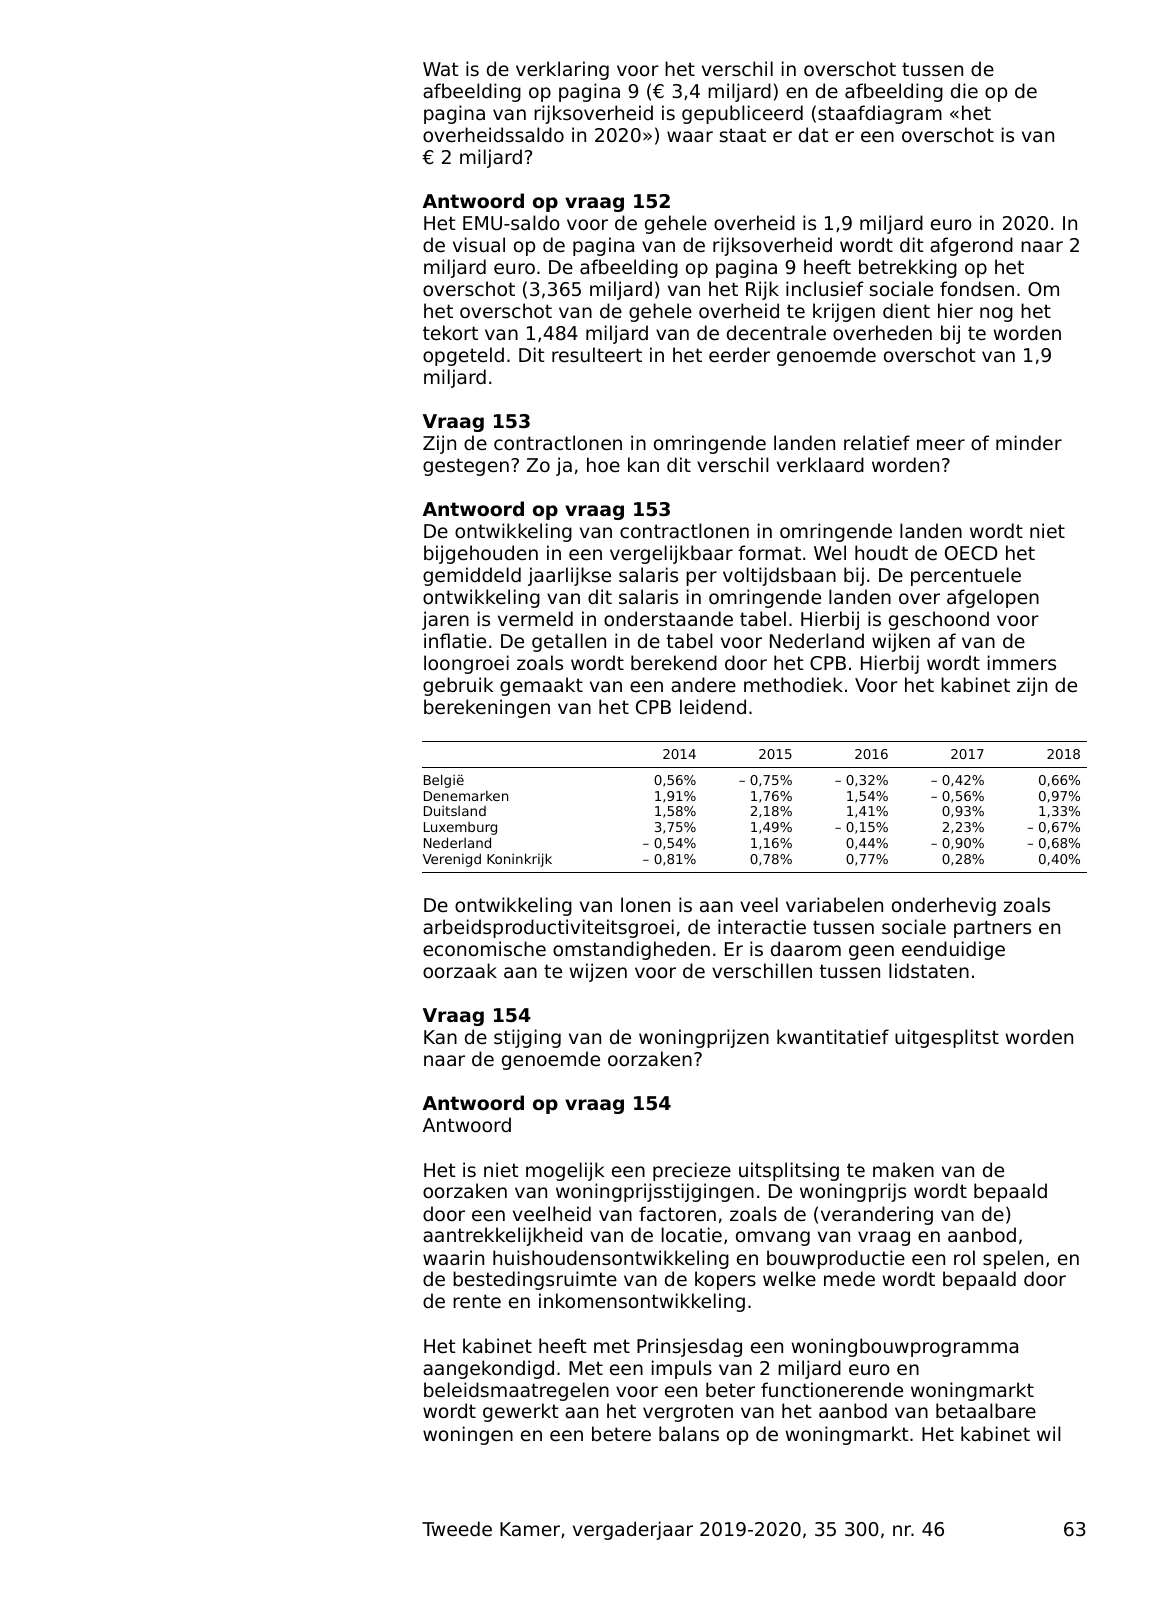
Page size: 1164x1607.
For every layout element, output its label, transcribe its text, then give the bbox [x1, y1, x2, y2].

table_cell 1,49% [703, 820, 798, 836]
table_cell – 0,81% [606, 851, 702, 872]
table_cell Luxemburg [422, 820, 606, 836]
table_cell België [422, 768, 606, 788]
table_cell 0,97% [991, 789, 1087, 804]
table_header 2016 [799, 742, 894, 767]
text De ontwikkeling van contractlonen in omringende landen wordt niet bijgehouden in een vergelijkbaar format. Wel houdt de OECD het gemiddeld jaarlijkse salaris per voltijdsbaan bij. De percentuele ontwikkeling van dit salaris in omringende landen over afgelopen jaren is vermeld in onderstaande tabel. Hierbij is geschoond voor inflatie. De getallen in de tabel voor Nederland wijken af van de loongroei zoals wordt berekend door het CPB. Hierbij wordt immers gebruik gemaakt van een andere methodiek. Voor het kabinet zijn de berekeningen van het CPB leidend. [422, 521, 1087, 719]
table_cell 3,75% [606, 820, 702, 836]
table_cell Denemarken [422, 789, 606, 804]
table_cell 1,54% [799, 789, 894, 804]
table_cell 0,44% [799, 836, 894, 851]
table_cell – 0,42% [895, 768, 991, 788]
text Zijn de contractlonen in omringende landen relatief meer of minder gestegen? Zo ja, hoe kan dit verschil verklaard worden? [422, 433, 1087, 477]
table_cell Nederland [422, 836, 606, 851]
text Wat is de verklaring voor het verschil in overschot tussen de afbeelding op pagina 9 (€ 3,4 miljard) en de afbeelding die op de pagina van rijksoverheid is gepubliceerd (staafdiagram «het overheidssaldo in 2020») waar staat er dat er een overschot is van € 2 miljard? [422, 59, 1087, 169]
table_cell – 0,54% [606, 836, 702, 851]
text Antwoord op vraag 153 [422, 499, 1087, 521]
table_header 2018 [991, 742, 1087, 767]
table_cell – 0,90% [895, 836, 991, 851]
table_header 2015 [703, 742, 798, 767]
text Het kabinet heeft met Prinsjesdag een woningbouwprogramma aangekondigd. Met een impuls van 2 miljard euro en beleidsmaatregelen voor een beter functionerende woningmarkt wordt gewerkt aan het vergroten van het aanbod van betaalbare woningen en een betere balans op de woningmarkt. Het kabinet wil [422, 1336, 1087, 1445]
table_cell 0,78% [703, 851, 798, 872]
table_cell 0,28% [895, 851, 991, 872]
table_cell 1,16% [703, 836, 798, 851]
table_cell 0,93% [895, 804, 991, 820]
table_cell – 0,56% [895, 789, 991, 804]
table_cell 1,41% [799, 804, 894, 820]
table_cell – 0,67% [991, 820, 1087, 836]
table_cell 1,76% [703, 789, 798, 804]
table_header 2017 [895, 742, 991, 767]
table_cell 0,77% [799, 851, 894, 872]
text Antwoord op vraag 152 [422, 191, 1087, 213]
table_cell – 0,75% [703, 768, 798, 788]
table_header 2014 [606, 742, 702, 767]
text Kan de stijging van de woningprijzen kwantitatief uitgesplitst worden naar de genoemde oorzaken? [422, 1027, 1087, 1071]
table_cell 1,58% [606, 804, 702, 820]
table_cell 1,33% [991, 804, 1087, 820]
text Vraag 153 [422, 411, 1087, 433]
table_cell 1,91% [606, 789, 702, 804]
text De ontwikkeling van lonen is aan veel variabelen onderhevig zoals arbeidsproductiviteitsgroei, de interactie tussen sociale partners en economische omstandigheden. Er is daarom geen eenduidige oorzaak aan te wijzen voor de verschillen tussen lidstaten. [422, 895, 1087, 983]
table_cell Verenigd Koninkrijk [422, 851, 606, 872]
table_cell 0,56% [606, 768, 702, 788]
text Het EMU-saldo voor de gehele overheid is 1,9 miljard euro in 2020. In de visual op de pagina van de rijksoverheid wordt dit afgerond naar 2 miljard euro. De afbeelding op pagina 9 heeft betrekking op het overschot (3,365 miljard) van het Rijk inclusief sociale fondsen. Om het overschot van de gehele overheid te krijgen dient hier nog het tekort van 1,484 miljard van de decentrale overheden bij te worden opgeteld. Dit resulteert in het eerder genoemde overschot van 1,9 miljard. [422, 213, 1087, 389]
text Het is niet mogelijk een precieze uitsplitsing te maken van de oorzaken van woningprijsstijgingen. De woningprijs wordt bepaald door een veelheid van factoren, zoals de (verandering van de) aantrekkelijkheid van de locatie, omvang van vraag en aanbod, waarin huishoudensontwikkeling en bouwproductie een rol spelen, en de bestedingsruimte van de kopers welke mede wordt bepaald door de rente en inkomensontwikkeling. [422, 1159, 1087, 1313]
text Vraag 154 [422, 1005, 1087, 1027]
table_cell – 0,68% [991, 836, 1087, 851]
table_cell Duitsland [422, 804, 606, 820]
text Antwoord op vraag 154 [422, 1093, 1087, 1115]
table_cell 2,23% [895, 820, 991, 836]
table_cell 0,40% [991, 851, 1087, 872]
table_cell 2,18% [703, 804, 798, 820]
table_header [422, 742, 606, 767]
table_cell 0,66% [991, 768, 1087, 788]
table_cell – 0,32% [799, 768, 894, 788]
text Antwoord [422, 1115, 1087, 1137]
table_cell – 0,15% [799, 820, 894, 836]
